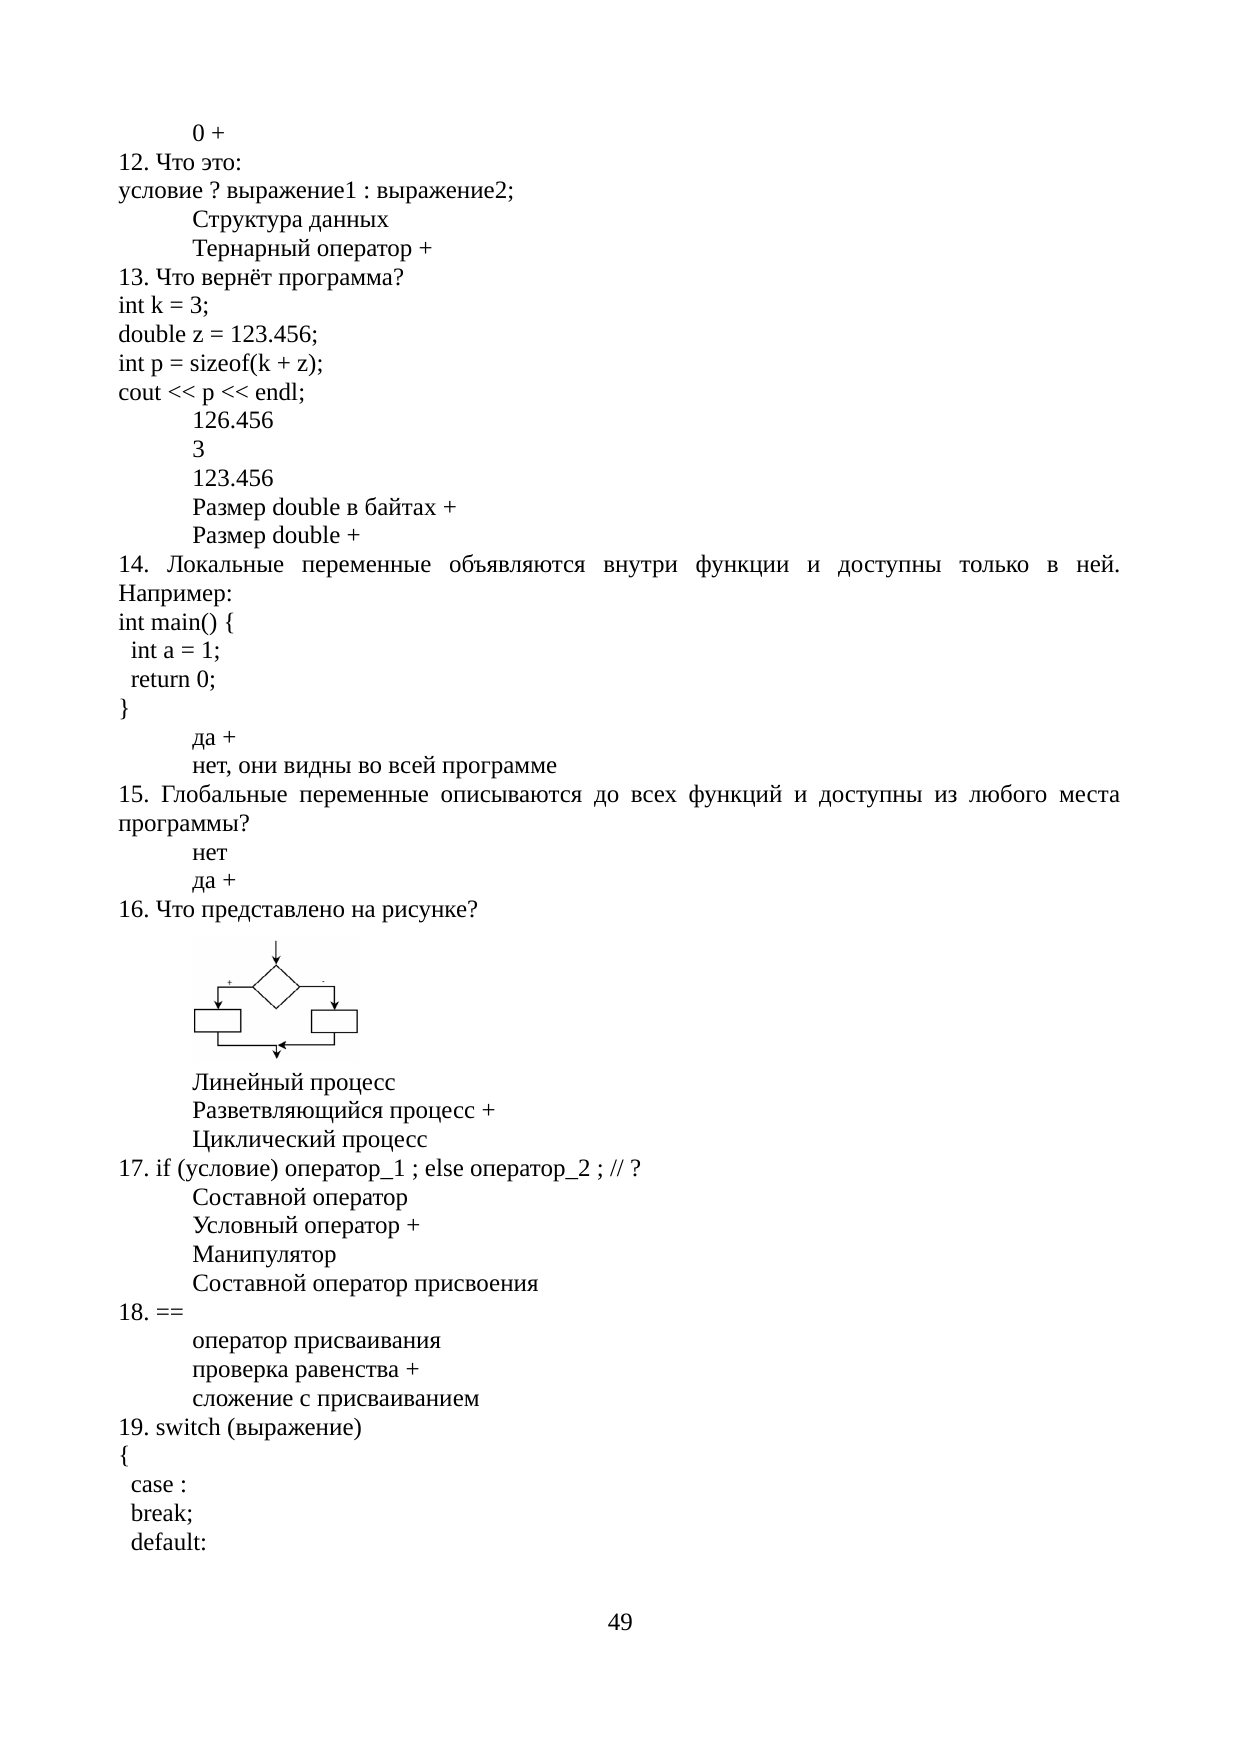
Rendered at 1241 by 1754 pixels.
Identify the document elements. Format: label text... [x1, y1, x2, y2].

text 123.456 [118, 463, 1122, 492]
text { [118, 1441, 1122, 1469]
text Условный оператор + [118, 1211, 1122, 1239]
text проверка равенства + [118, 1354, 1122, 1383]
text case : [118, 1469, 1122, 1498]
text break; [118, 1498, 1122, 1527]
text да + [118, 722, 1122, 751]
text Структура данных [118, 204, 1122, 233]
text Циклический процесс [118, 1124, 1122, 1153]
text Составной оператор [118, 1182, 1122, 1211]
text Разветвляющийся процесс + [118, 1096, 1122, 1124]
text cout << p << endl; [118, 377, 1122, 406]
text int p = sizeof(k + z); [118, 348, 1122, 377]
text 13. Что вернёт программа? [118, 262, 1122, 291]
text default: [118, 1527, 1122, 1556]
text 126.456 [118, 406, 1122, 434]
text double z = 123.456; [118, 319, 1122, 348]
text условие ? выражение1 : выражение2; [118, 176, 1122, 204]
text Линейный процесс [118, 1067, 1122, 1096]
text 17. if (условие) оператор_1 ; else оператор_2 ; // ? [118, 1153, 1122, 1182]
text 3 [118, 434, 1122, 463]
text Тернарный оператор + [118, 233, 1122, 262]
text int a = 1; [118, 636, 1122, 664]
text int main() { [118, 607, 1122, 636]
text Размер double + [118, 521, 1122, 549]
picture [192, 937, 360, 1062]
text сложение с присваиванием [118, 1383, 1122, 1412]
text да + [118, 866, 1122, 894]
text Манипулятор [118, 1239, 1122, 1268]
text оператор присваивания [118, 1326, 1122, 1354]
text Размер double в байтах + [118, 492, 1122, 521]
text 0 + [118, 118, 1122, 147]
text return 0; [118, 664, 1122, 693]
text } [118, 693, 1122, 722]
text 12. Что это: [118, 147, 1122, 176]
text int k = 3; [118, 291, 1122, 319]
text 14. Локальные переменные объявляются внутри функции и доступны только в ней. Например: [118, 549, 1122, 607]
text нет [118, 837, 1122, 866]
text 18. == [118, 1297, 1122, 1326]
text 16. Что представлено на рисунке? [118, 894, 1122, 923]
text 19. switch (выражение) [118, 1412, 1122, 1441]
text Составной оператор присвоения [118, 1268, 1122, 1297]
text 15. Глобальные переменные описываются до всех функций и доступны из любого места программы? [118, 779, 1122, 837]
text нет, они видны во всей программе [118, 751, 1122, 779]
